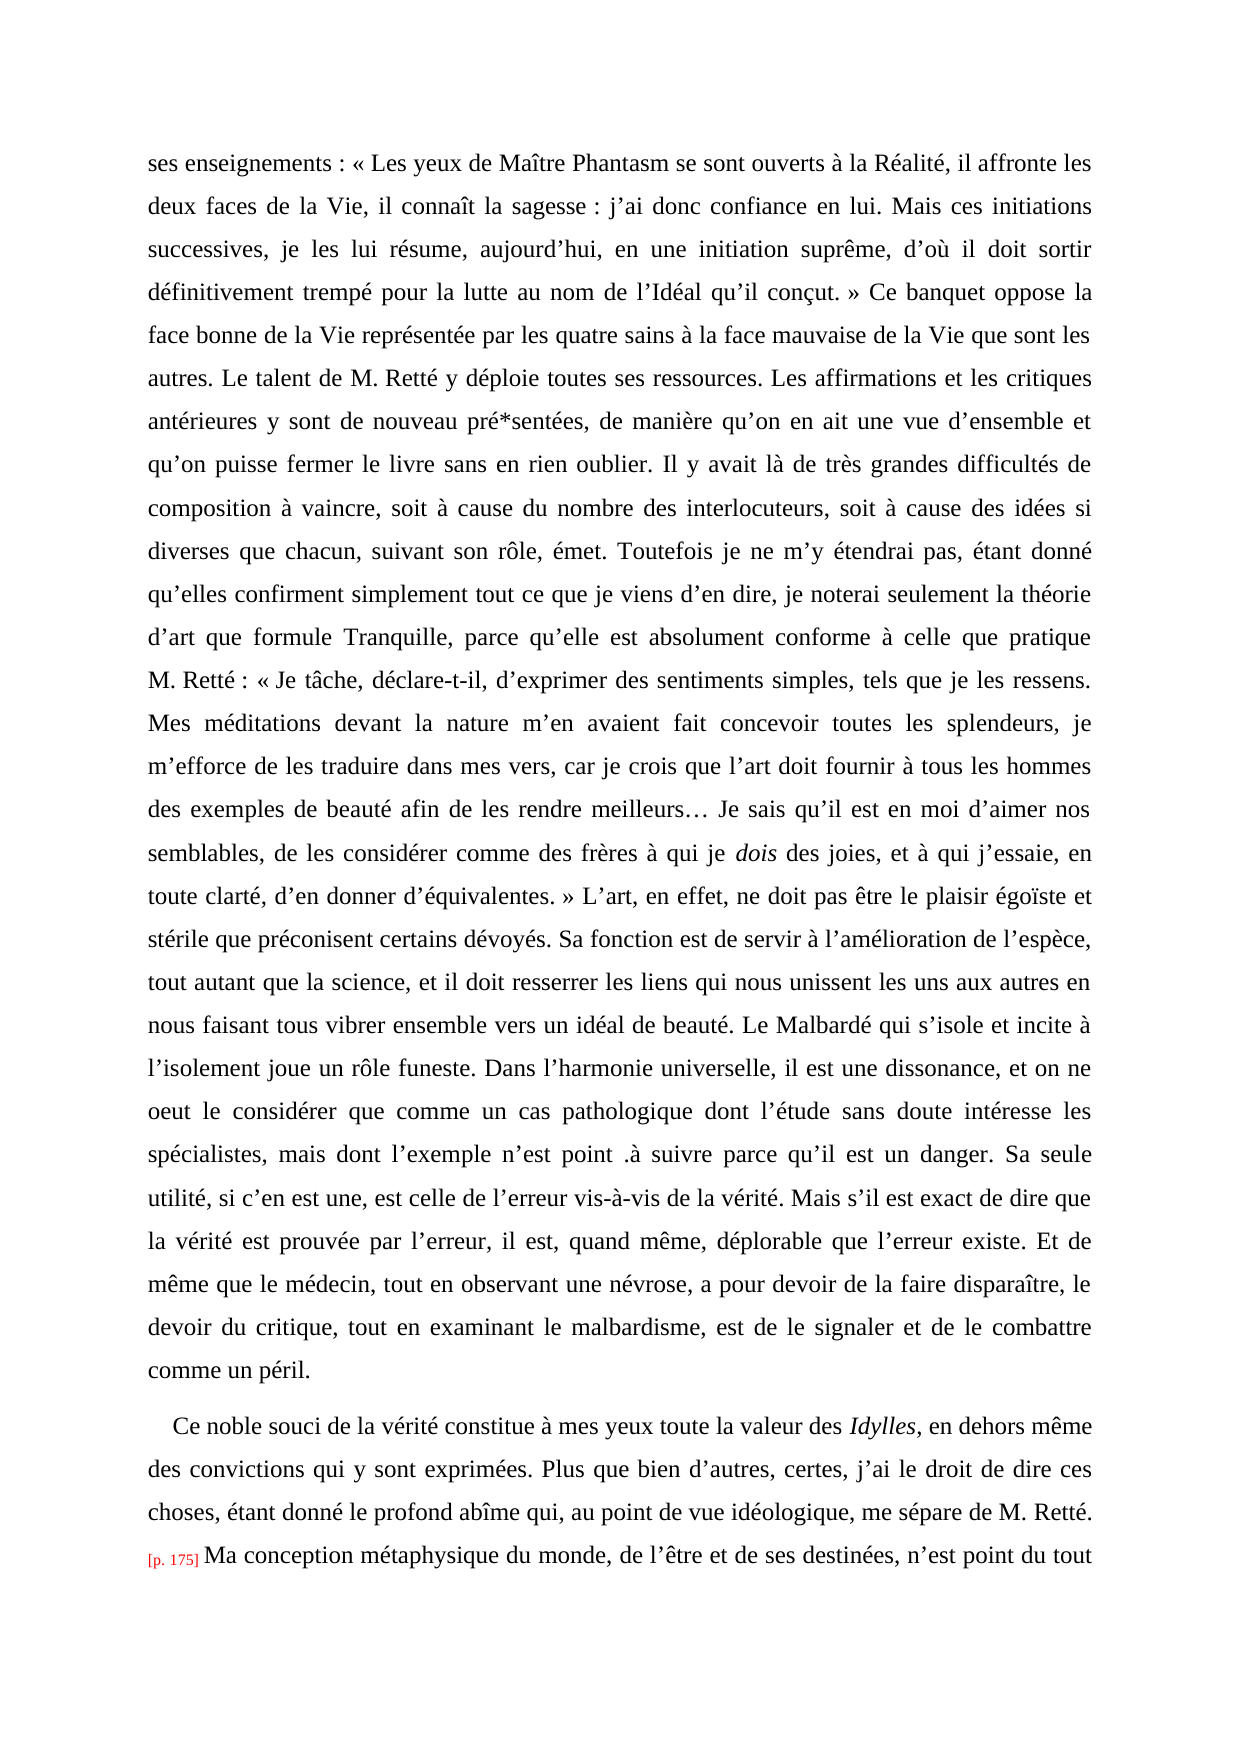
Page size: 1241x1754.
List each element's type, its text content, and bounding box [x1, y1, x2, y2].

text ses enseignements : « Les yeux de Maître Phantasm se sont ouverts à la Réalité, il affronte les deux faces de la Vie, il connaît la sagesse : j’ai donc confiance en lui. Mais ces initiations successives, je les lui résume, aujourd’hui, en une initiation suprême, d’où il doit sortir définitivement trempé pour la lutte au nom de l’Idéal qu’il conçut. » Ce banquet oppose la face bonne de la Vie représentée par les quatre sains à la face mauvaise de la Vie que sont les autres. Le talent de M. Retté y déploie toutes ses ressources. Les affirmations et les critiques antérieures y sont de nouveau pré*sentées, de manière qu’on en ait une vue d’ensemble et qu’on puisse fermer le livre sans en rien oublier. Il y avait là de très grandes difficultés de composition à vaincre, soit à cause du nombre des interlocuteurs, soit à cause des idées si diverses que chacun, suivant son rôle, émet. Toutefois je ne m’y étendrai pas, étant donné qu’elles confirment simplement tout ce que je viens d’en dire, je noterai seulement la théorie d’art que formule Tranquille, parce qu’elle est absolument conforme à celle que pratique M. Retté : « Je tâche, déclare-t-il, d’exprimer des sentiments simples, tels que je les ressens. Mes méditations devant la nature m’en avaient fait concevoir toutes les splendeurs, je m’efforce de les traduire dans mes vers, car je crois que l’art doit fournir à tous les hommes des exemples de beauté afin de les rendre meilleurs… Je sais qu’il est en moi d’aimer nos semblables, de les considérer comme des frères à qui je dois des joies, et à qui j’essaie, en toute clarté, d’en donner d’équivalentes. » L’art, en effet, ne doit pas être le plaisir égoïste et stérile que préconisent certains dévoyés. Sa fonction est de servir à l’amélioration de l’espèce, tout autant que la science, et il doit resserrer les liens qui nous unissent les uns aux autres en nous faisant tous vibrer ensemble vers un idéal de beauté. Le Malbardé qui s’isole et incite à l’isolement joue un rôle funeste. Dans l’harmonie universelle, il est une dissonance, et on ne oeut le considérer que comme un cas pathologique dont l’étude sans doute intéresse les spécialistes, mais dont l’exemple n’est point .à suivre parce qu’il est un danger. Sa seule utilité, si c’en est une, est celle de l’erreur vis-à-vis de la vérité. Mais s’il est exact de dire que la vérité est prouvée par l’erreur, il est, quand même, déplorable que l’erreur existe. Et de même que le médecin, tout en observant une névrose, a pour devoir de la faire disparaître, le devoir du critique, tout en examinant le malbardisme, est de le signaler et de le combattre comme un péril. [148, 148, 1093, 1384]
text Ce noble souci de la vérité constitue à mes yeux toute la valeur des Idylles, en dehors même des convictions qui y sont exprimées. Plus que bien d’autres, certes, j’ai le droit de dire ces choses, étant donné le profond abîme qui, au point de vue idéologique, me sépare de M. Retté. [p. 175] Ma conception métaphysique du monde, de l’être et de ses destinées, n’est point du tout [148, 1411, 1093, 1569]
